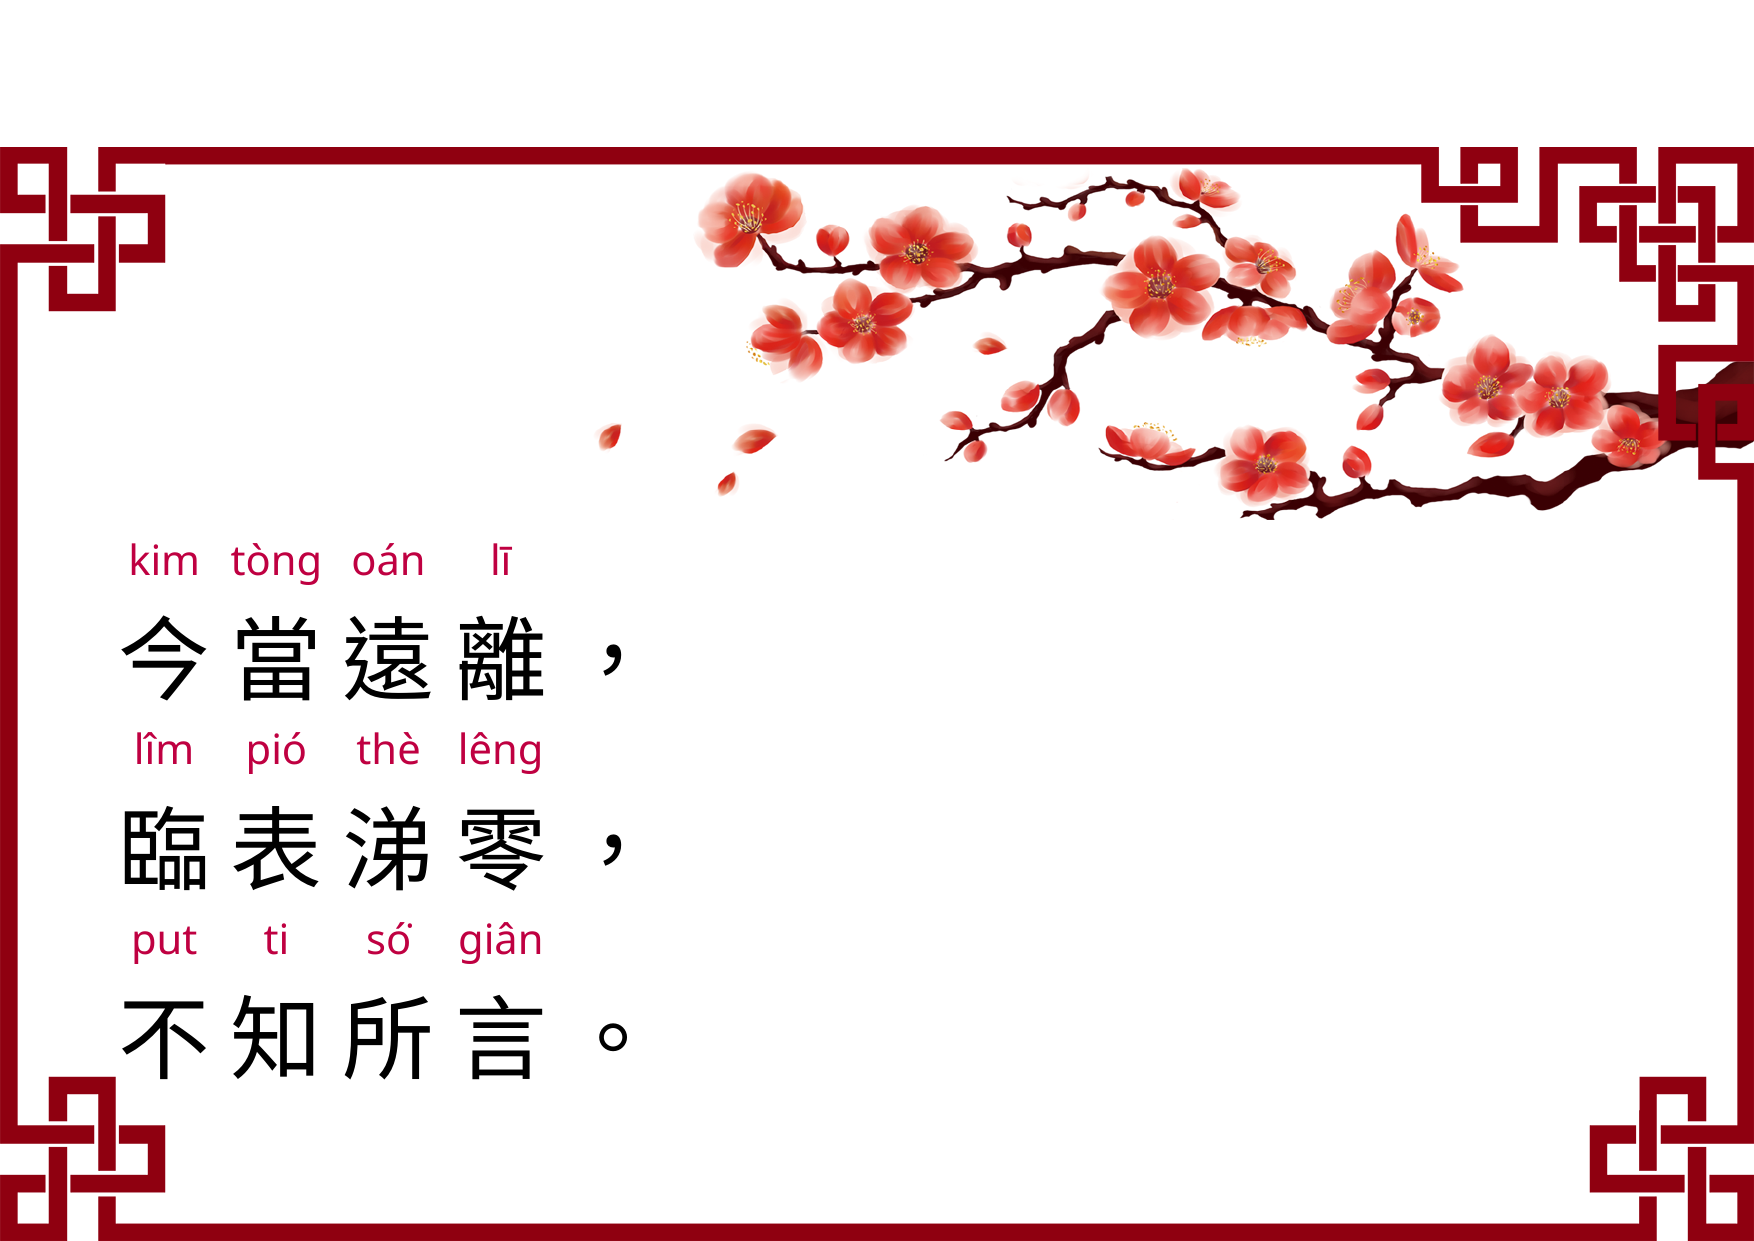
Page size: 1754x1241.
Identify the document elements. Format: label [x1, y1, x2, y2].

picture [0, 147, 1754, 1241]
